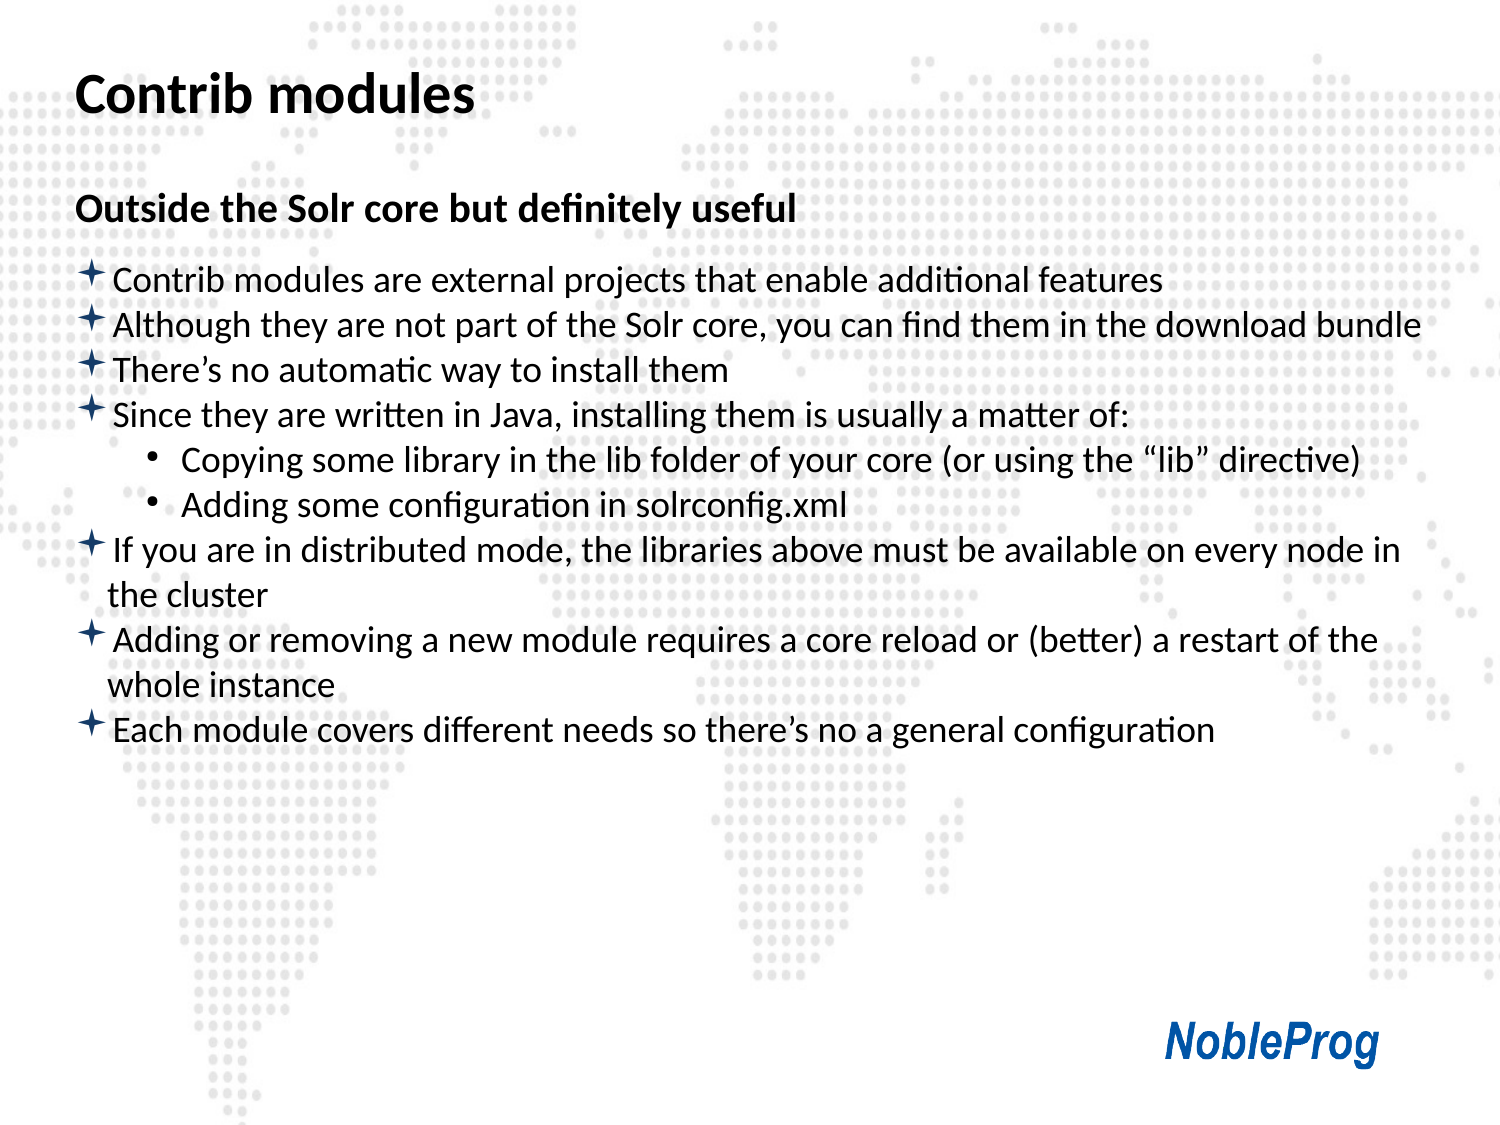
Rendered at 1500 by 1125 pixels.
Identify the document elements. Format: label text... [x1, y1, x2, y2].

picture [0, 0, 1500, 1125]
text_box Contrib modules are external projects that enable additional features Although they are not part of the Solr core, you can find them in the download bundle There’s no automatic way to install them Since they are written in Java, installing them is usually a matter of: Copying some library in the lib folder of your core (or using the “lib” directive) Adding some configuration in solrconfig.xml If you are in distributed mode, the libraries above must be available on every node in the cluster Adding or removing a new module requires a core reload or (better) a restart of the whole instance Each module covers different needs so there’s no a general configuration [75, 255, 1425, 906]
text_box Outside the Solr core but definitely useful [75, 180, 1425, 255]
text_box Contrib modules [75, 55, 1425, 180]
